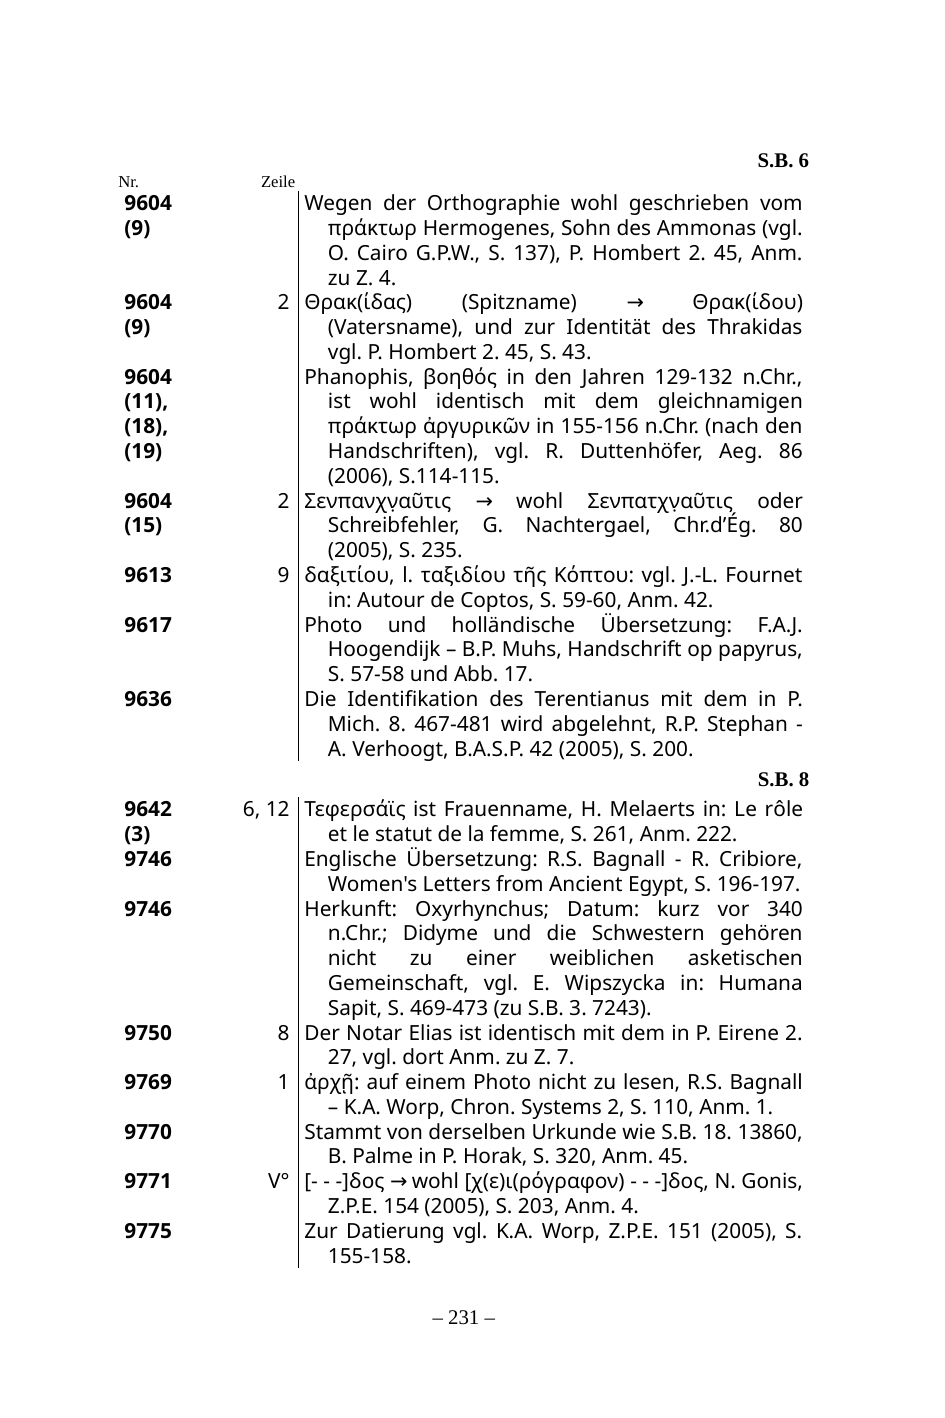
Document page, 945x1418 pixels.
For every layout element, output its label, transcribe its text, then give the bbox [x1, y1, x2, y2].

table_cell 1 [207, 1070, 298, 1119]
table_cell Zur Datierung vgl. K.A. Worp, Z.P.E. 151 (2005), S. 155-158. [299, 1219, 809, 1268]
table_cell Stammt von derselben Urkunde wie S.B. 18. 13860, B. Palme in P. Horak, S. 320, Anm. 45. [299, 1119, 809, 1169]
table_cell Die Identifikation des Terentianus mit dem in P. Mich. 8. 467-481 wird abgelehnt, R.P. Stephan - A. Verhoogt, B.A.S.P. 42 (2005), S. 200. [299, 687, 809, 761]
table_cell 9617 [118, 612, 207, 687]
table_cell [207, 687, 298, 761]
table_cell [207, 364, 298, 488]
table_cell [207, 847, 298, 896]
table_cell 9746 [118, 896, 207, 1020]
table_cell 9775 [118, 1219, 207, 1268]
table_cell Photo und holländische Übersetzung: F.A.J. Hoogendijk – B.P. Muhs, Handschrift op papyrus, S. 57-58 und Abb. 17. [299, 612, 809, 687]
table_cell 9 [207, 563, 298, 612]
table_cell Wegen der Orthographie wohl geschrieben vom πράκτωρ Hermogenes, Sohn des Ammonas (vgl. O. Cairo G.P.W., S. 137), P. Hombert 2. 45, Anm. zu Z. 4. [299, 191, 809, 290]
table_cell 9770 [118, 1119, 207, 1169]
table_cell 9604 (9) [118, 191, 207, 290]
table_cell 9604 (11), (18), (19) [118, 364, 207, 488]
table_cell 8 [207, 1020, 298, 1070]
table_cell [207, 1219, 298, 1268]
table_cell 9604 (9) [118, 290, 207, 364]
table_cell 9604 (15) [118, 488, 207, 563]
table_cell 9769 [118, 1070, 207, 1119]
table_cell [207, 612, 298, 687]
table_cell 2 [207, 290, 298, 364]
table_cell ἀρχῇ: auf einem Photo nicht zu lesen, R.S. Bagnall – K.A. Worp, Chron. Systems 2, S. 110, Anm. 1. [299, 1070, 809, 1119]
table_cell Der Notar Elias ist identisch mit dem in P. Eirene 2. 27, vgl. dort Anm. zu Z. 7. [299, 1020, 809, 1070]
table_cell Herkunft: Oxyrhynchus; Datum: kurz vor 340 n.Chr.; Didyme und die Schwestern gehören nicht zu einer weiblichen asketischen Gemeinschaft, vgl. E. Wipszycka in: Humana Sapit, S. 469-473 (zu S.B. 3. 7243). [299, 896, 809, 1020]
table_cell Σενπανχν̣αῦτις → wohl Σενπατχν̣αῦτις oder Schreibfehler, G. Nachtergael, Chr.d’Ég. 80 (2005), S. 235. [299, 488, 809, 563]
table_cell Phanophis, βοηθός in den Jahren 129-132 n.Chr., ist wohl identisch mit dem gleichnamigen πράκτωρ ἀργυρικῶν in 155-156 n.Chr. (nach den Handschriften), vgl. R. Duttenhöfer, Aeg. 86 (2006), S.114-115. [299, 364, 809, 488]
table_cell 2 [207, 488, 298, 563]
table_header Τεφερσάϊς ist Frauenname, H. Melaerts in: Le rôle et le statut de la femme, S. 261, Anm. 222. [299, 797, 809, 847]
table_cell Θρακ(ίδας) (Spitzname) → Θρακ(ίδου) (Vatersname), und zur Identität des Thrakidas vgl. P. Hombert 2. 45, S. 43. [299, 290, 809, 364]
table_cell V° [207, 1169, 298, 1218]
table_header 6, 12 [207, 797, 298, 847]
table_cell δαξιτίου, l. ταξιδίου τῆς Κόπτου: vgl. J.-L. Fournet in: Autour de Coptos, S. 59-60, Anm. 42. [299, 563, 809, 612]
table_cell [- - -]δος → wohl [χ(ε)ι(ρόγραφον) - - -]δος, N. Gonis, Z.P.E. 154 (2005), S. 203, Anm. 4. [299, 1169, 809, 1218]
table_cell 9636 [118, 687, 207, 761]
table_cell [207, 896, 298, 1020]
table_cell 9771 [118, 1169, 207, 1218]
table_cell [207, 1119, 298, 1169]
table_cell 9613 [118, 563, 207, 612]
table_cell 9750 [118, 1020, 207, 1070]
table_cell [207, 191, 298, 290]
subtitle S.B. 8 [118, 767, 809, 791]
table_cell 9746 [118, 847, 207, 896]
table_header 9642 (3) [118, 797, 207, 847]
table_cell Englische Übersetzung: R.S. Bagnall - R. Cribiore, Women's Letters from Ancient Egypt, S. 196-197. [299, 847, 809, 896]
